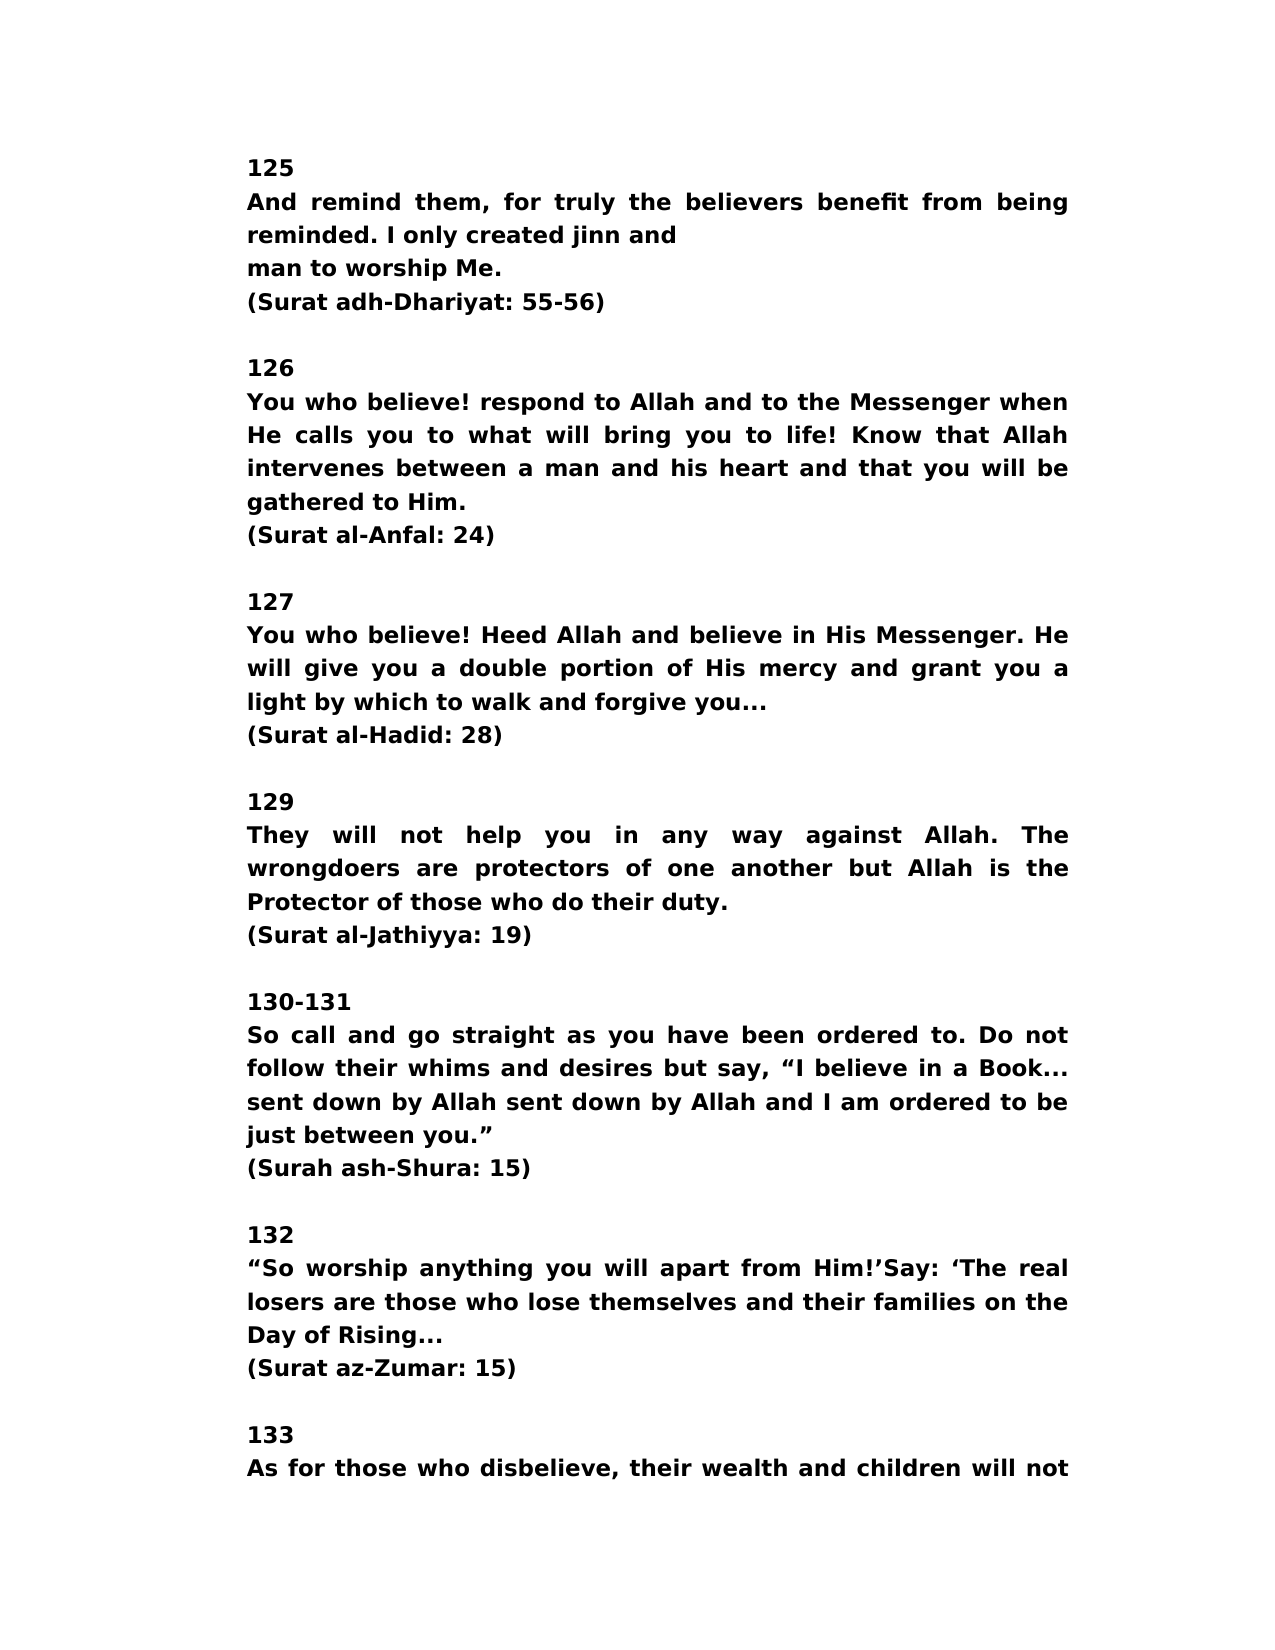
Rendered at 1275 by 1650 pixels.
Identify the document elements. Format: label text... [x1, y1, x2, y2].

text (Surah ash-Shura: 15) [247, 1150, 1070, 1183]
text (Surat al-Jathiyya: 19) [247, 917, 1070, 950]
text (Surat az-Zumar: 15) [247, 1350, 1070, 1383]
text 132 [247, 1217, 1070, 1250]
text You who believe! Heed Allah and believe in His Messenger. He will give you a double portion of His mercy and grant you a light by which to walk and forgive you... [247, 617, 1070, 717]
text man to worship Me. [247, 250, 1070, 283]
text 127 [247, 583, 1070, 617]
text 126 [247, 350, 1070, 383]
text (Surat al-Hadid: 28) [247, 717, 1070, 750]
text And remind them, for truly the believers benefit from being reminded. I only created jinn and [247, 183, 1070, 250]
text 129 [247, 783, 1070, 817]
text (Surat adh-Dhariyat: 55-56) [247, 283, 1070, 317]
text “So worship anything you will apart from Him!’Say: ‘The real losers are those who lose themselves and their families on the Day of Rising... [247, 1250, 1070, 1350]
text 125 [247, 150, 1070, 183]
text 133 [247, 1417, 1070, 1450]
text They will not help you in any way against Allah. The wrongdoers are protectors of one another but Allah is the Protector of those who do their duty. [247, 817, 1070, 917]
text (Surat al-Anfal: 24) [247, 517, 1070, 550]
text You who believe! respond to Allah and to the Messenger when He calls you to what will bring you to life! Know that Allah intervenes between a man and his heart and that you will be gathered to Him. [247, 383, 1070, 517]
text As for those who disbelieve, their wealth and children will not [247, 1450, 1070, 1483]
text So call and go straight as you have been ordered to. Do not follow their whims and desires but say, “I believe in a Book... sent down by Allah sent down by Allah and I am ordered to be just between you.” [247, 1017, 1070, 1150]
text 130-131 [247, 983, 1070, 1017]
